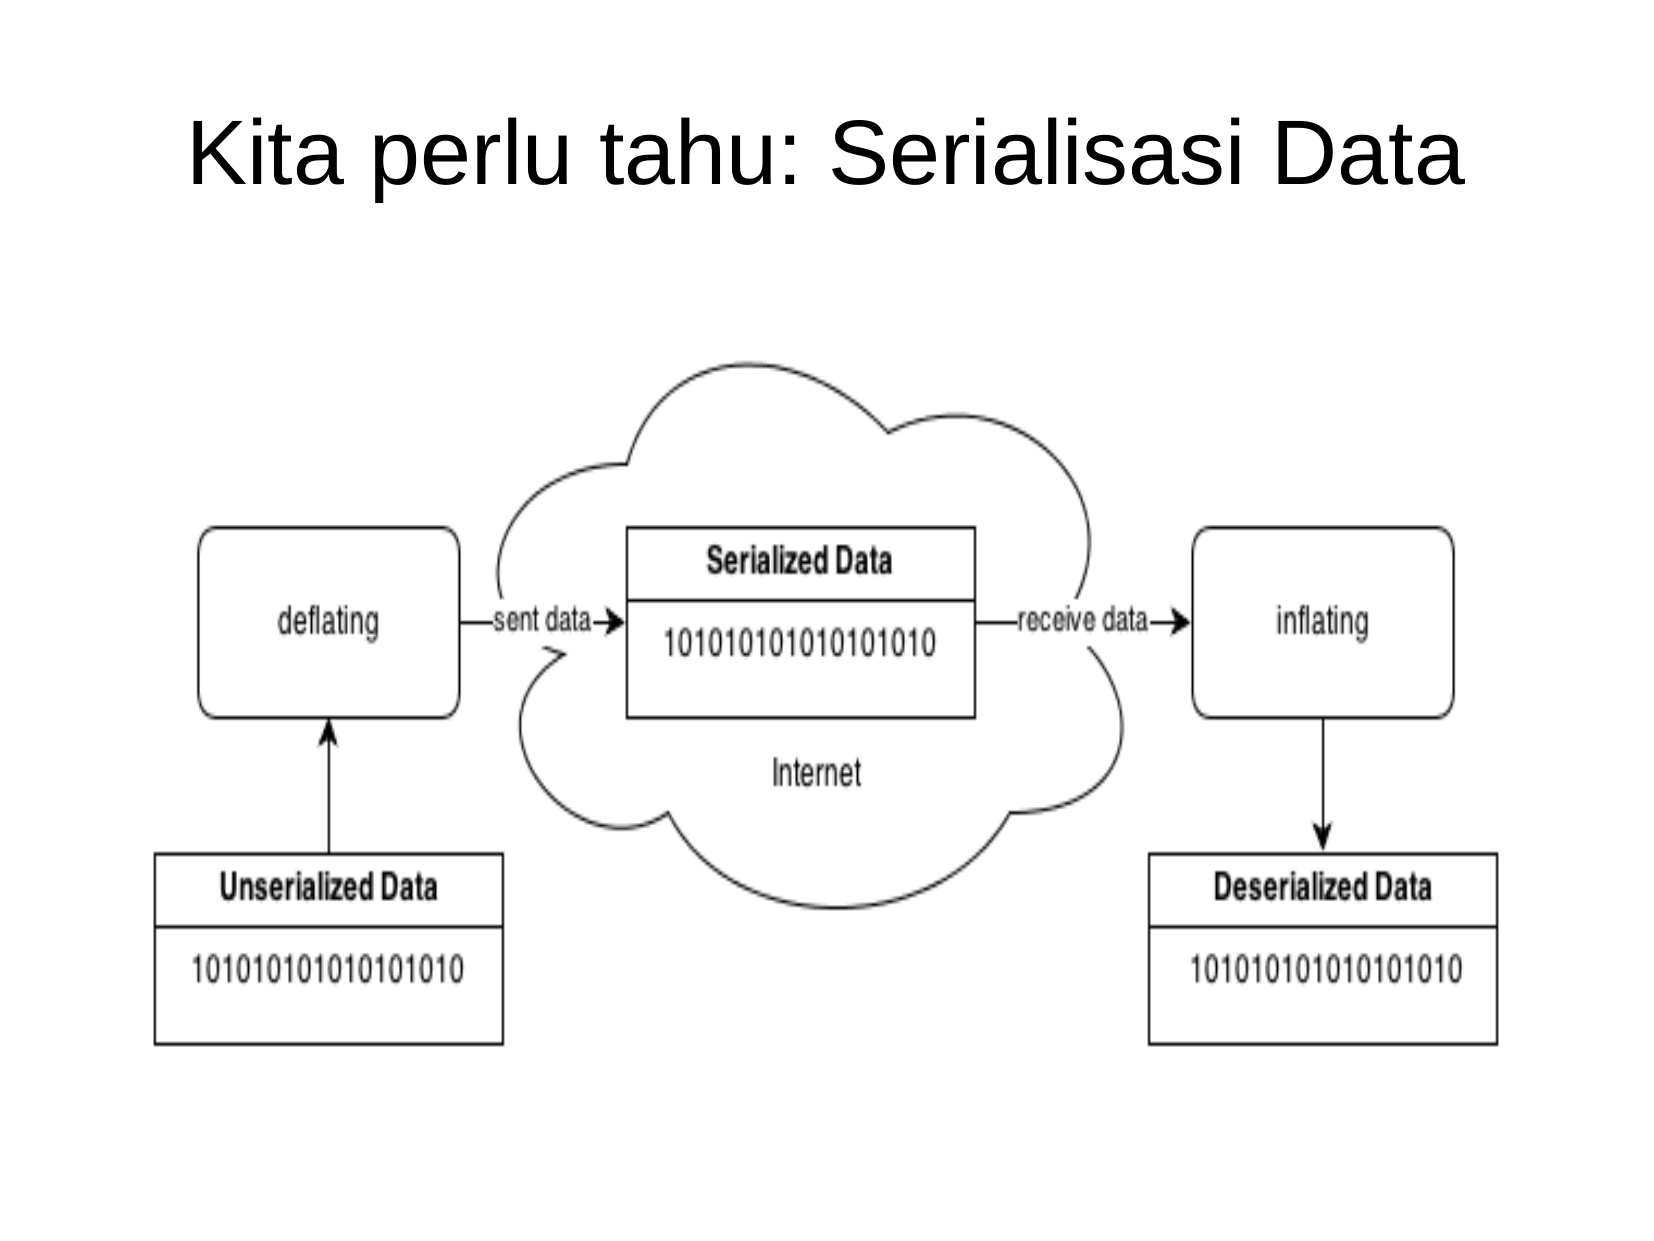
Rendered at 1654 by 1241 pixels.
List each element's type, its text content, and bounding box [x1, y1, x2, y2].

title Kita perlu tahu: Serialisasi Data [82, 49, 1571, 257]
picture [150, 299, 1501, 1051]
